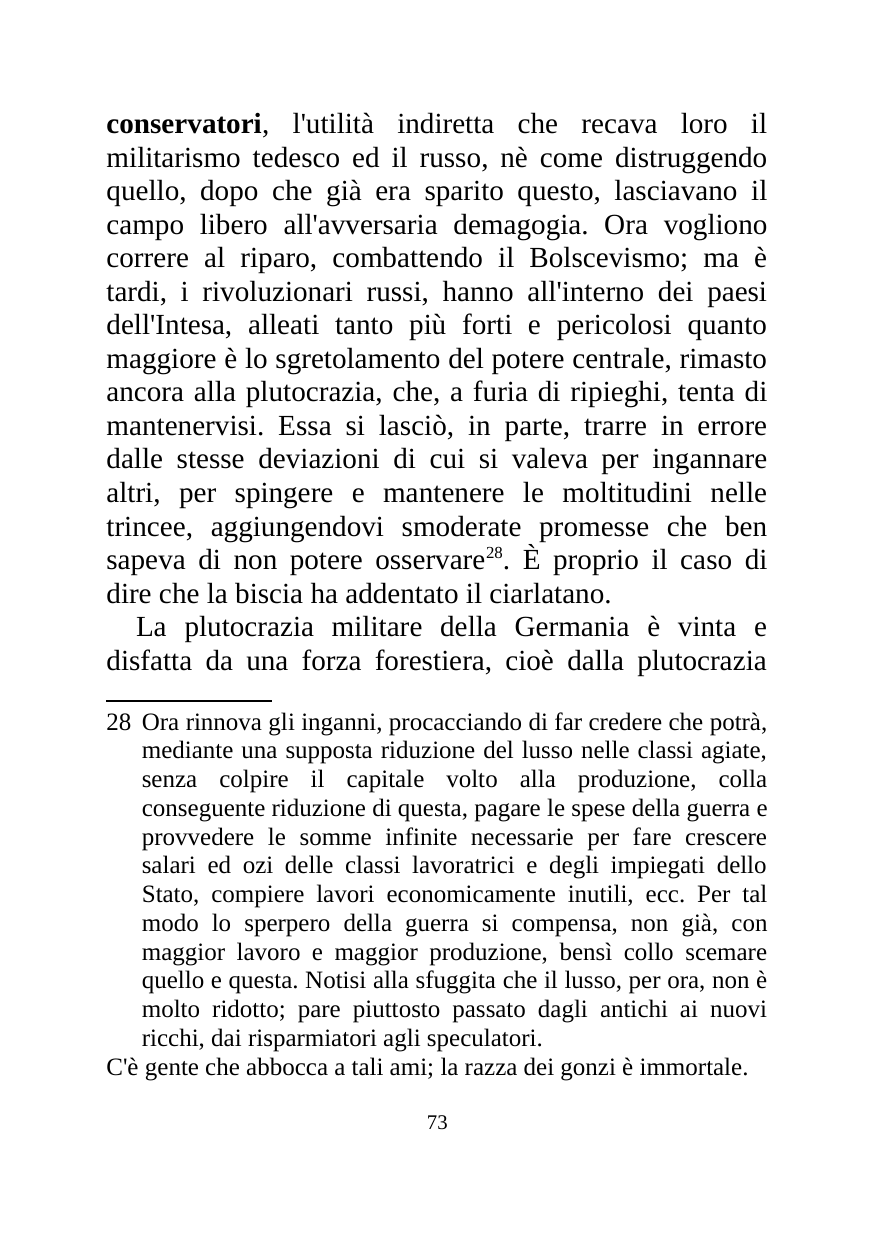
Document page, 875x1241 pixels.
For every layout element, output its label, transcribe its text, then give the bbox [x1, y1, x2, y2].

text C'è gente che abbocca a tali ami; la razza dei gonzi è immortale. [106, 1052, 768, 1080]
text La plutocrazia militare della Germania è vinta e disfatta da una forza forestiera, cioè dalla plutocrazia [106, 609, 768, 676]
text Ora rinnova gli inganni, procacciando di far credere che potrà, mediante una supposta riduzione del lusso nelle classi agiate, senza colpire il capitale volto alla produzione, colla conseguente riduzione di questa, pagare le spese della guerra e provvedere le somme infinite necessarie per fare crescere salari ed ozi delle classi lavoratrici e degli impiegati dello Stato, compiere lavori economicamente inutili, ecc. Per tal modo lo sperpero della guerra si compensa, non già, con maggior lavoro e maggior produzione, bensì collo scemare quello e questa. Notisi alla sfuggita che il lusso, per ora, non è molto ridotto; pare piuttosto passato dagli antichi ai nuovi ricchi, dai risparmiatori agli speculatori. [106, 707, 768, 1052]
text conservatori, l'utilità indiretta che recava loro il militarismo tedesco ed il russo, nè come distruggendo quello, dopo che già era sparito questo, lasciavano il campo libero all'avversaria demagogia. Ora vogliono correre al riparo, combattendo il Bolscevismo; ma è tardi, i rivoluzionari russi, hanno all'interno dei paesi dell'Intesa, alleati tanto più forti e pericolosi quanto maggiore è lo sgretolamento del potere centrale, rimasto ancora alla plutocrazia, che, a furia di ripieghi, tenta di mantenervisi. Essa si lasciò, in parte, trarre in errore dalle stesse deviazioni di cui si valeva per ingannare altri, per spingere e mantenere le moltitudini nelle trincee, aggiungendovi smoderate promesse che ben sapeva di non potere osservare. È proprio il caso di dire che la biscia ha addentato il ciarlatano. [106, 106, 768, 609]
